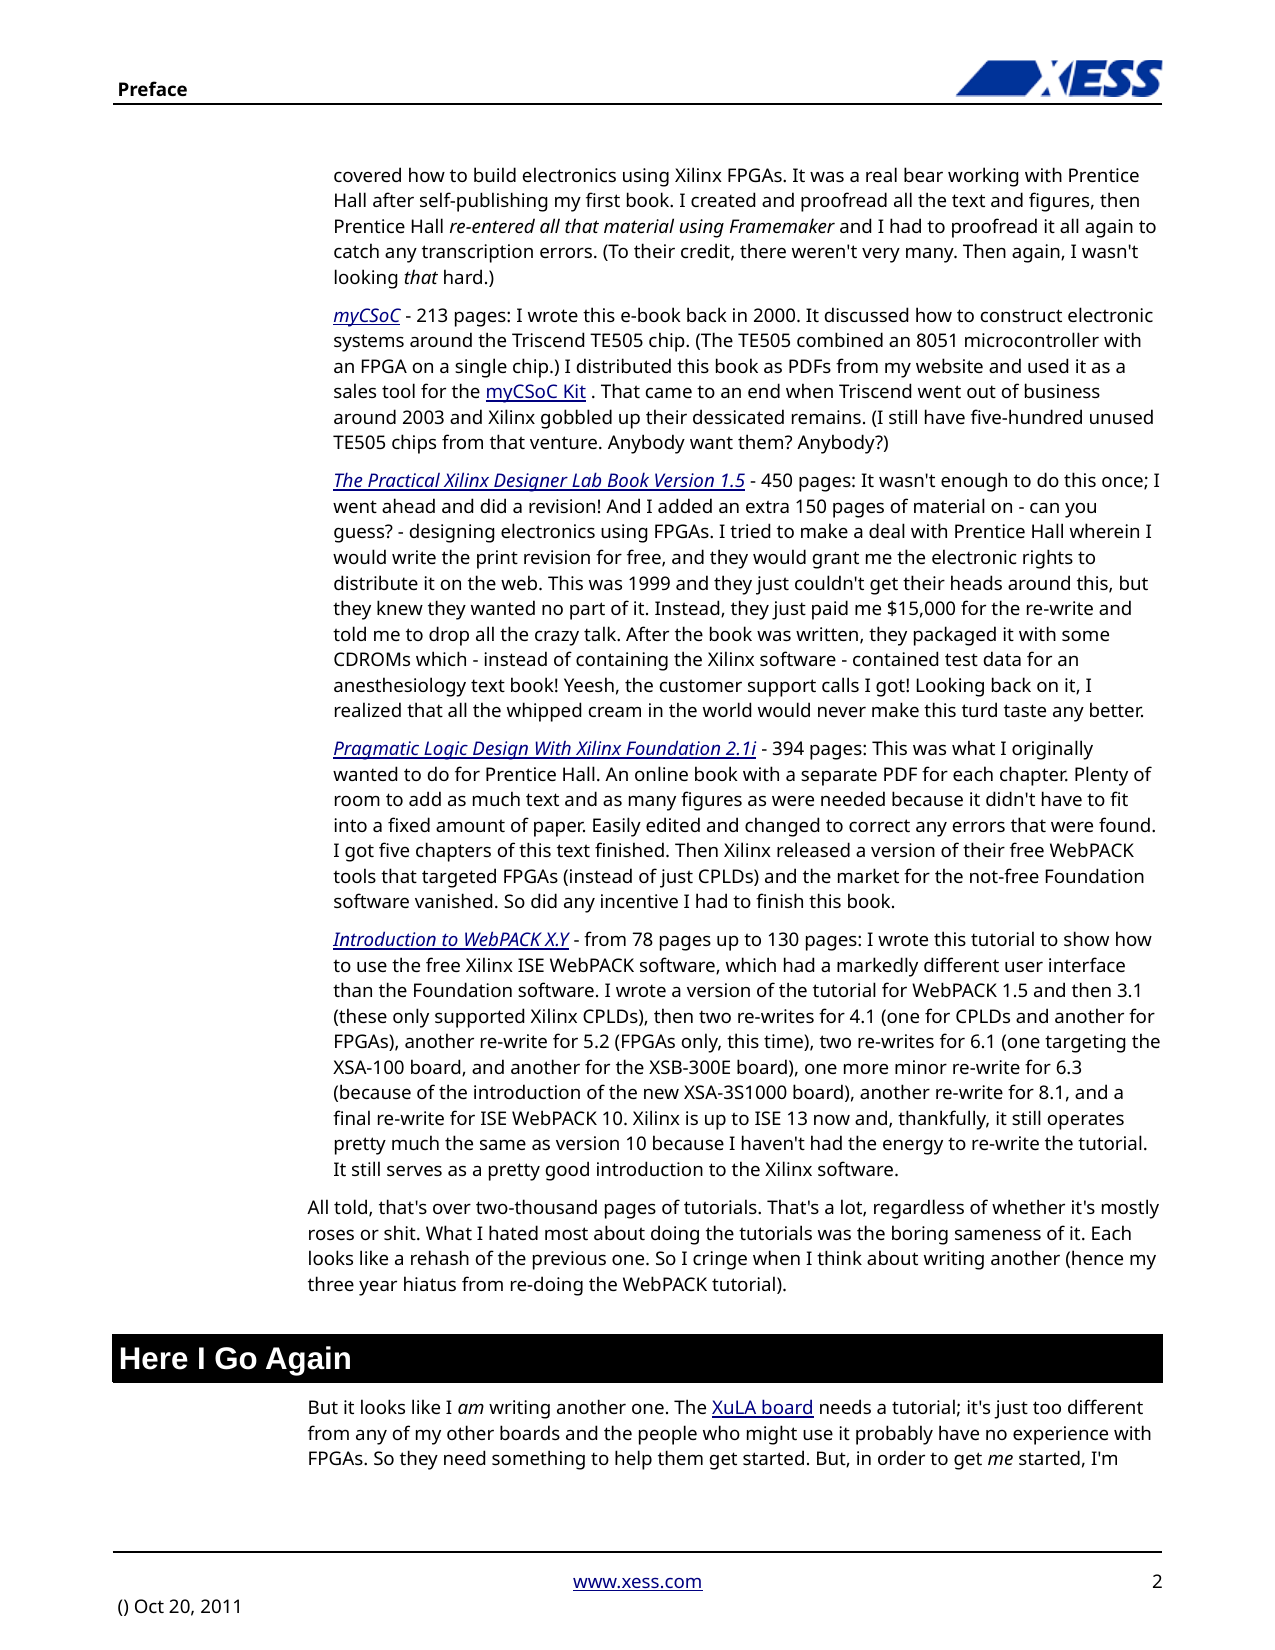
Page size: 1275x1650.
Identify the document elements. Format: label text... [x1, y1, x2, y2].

text But it looks like I am writing another one. The XuLA board needs a tutorial; it's just too different from any of my other boards and the people who might use it probably have no experience with FPGAs. So they need something to help them get started. But, in order to get me started, I'm [307, 1394, 1162, 1471]
text covered how to build electronics using Xilinx FPGAs. It was a real bear working with Prentice Hall after self-publishing my first book. I created and proofread all the text and figures, then Prentice Hall re-entered all that material using Framemaker and I had to proofread it all again to catch any transcription errors. (To their credit, there weren't very many. Then again, I wasn't looking that hard.) [333, 162, 1162, 289]
picture [955, 60, 1163, 97]
text myCSoC - 213 pages: I wrote this e-book back in 2000. It discussed how to construct electronic systems around the Triscend TE505 chip. (The TE505 combined an 8051 microcontroller with an FPGA on a single chip.) I distributed this book as PDFs from my website and used it as a sales tool for the myCSoC Kit . That came to an end when Triscend went out of business around 2003 and Xilinx gobbled up their dessicated remains. (I still have five-hundred unused TE505 chips from that venture. Anybody want them? Anybody?) [333, 302, 1162, 455]
text The Practical Xilinx Designer Lab Book Version 1.5 - 450 pages: It wasn't enough to do this once; I went ahead and did a revision! And I added an extra 150 pages of material on - can you guess? - designing electronics using FPGAs. I tried to make a deal with Prentice Hall wherein I would write the print revision for free, and they would grant me the electronic rights to distribute it on the web. This was 1999 and they just couldn't get their heads around this, but they knew they wanted no part of it. Instead, they just paid me $15,000 for the re-write and told me to drop all the crazy talk. After the book was written, they packaged it with some CDROMs which - instead of containing the Xilinx software - contained test data for an anesthesiology text book! Yeesh, the customer support calls I got! Looking back on it, I realized that all the whipped cream in the world would never make this turd taste any better. [333, 468, 1162, 723]
text Pragmatic Logic Design With Xilinx Foundation 2.1i - 394 pages: This was what I originally wanted to do for Prentice Hall. An online book with a separate PDF for each chapter. Plenty of room to add as much text and as many figures as were needed because it didn't have to fit into a fixed amount of paper. Easily edited and changed to correct any errors that were found. I got five chapters of this text finished. Then Xilinx released a version of their free WebPACK tools that targeted FPGAs (instead of just CPLDs) and the market for the not-free Foundation software vanished. So did any incentive I had to finish this book. [333, 735, 1162, 914]
subtitle Here I Go Again [114, 1335, 1162, 1382]
text All told, that's over two-thousand pages of tutorials. That's a lot, regardless of whether it's mostly roses or shit. What I hated most about doing the tutorials was the boring sameness of it. Each looks like a rehash of the previous one. So I cringe when I think about writing another (hence my three year hiatus from re-doing the WebPACK tutorial). [307, 1194, 1162, 1296]
text Introduction to WebPACK X.Y - from 78 pages up to 130 pages: I wrote this tutorial to show how to use the free Xilinx ISE WebPACK software, which had a markedly different user interface than the Foundation software. I wrote a version of the tutorial for WebPACK 1.5 and then 3.1 (these only supported Xilinx CPLDs), then two re-writes for 4.1 (one for CPLDs and another for FPGAs), another re-write for 5.2 (FPGAs only, this time), two re-writes for 6.1 (one targeting the XSA-100 board, and another for the XSB-300E board), one more minor re-write for 6.3 (because of the introduction of the new XSA-3S1000 board), another re-write for 8.1, and a final re-write for ISE WebPACK 10. Xilinx is up to ISE 13 now and, thankfully, it still operates pretty much the same as version 10 because I haven't had the energy to re-write the tutorial. It still serves as a pretty good introduction to the Xilinx software. [333, 927, 1162, 1182]
